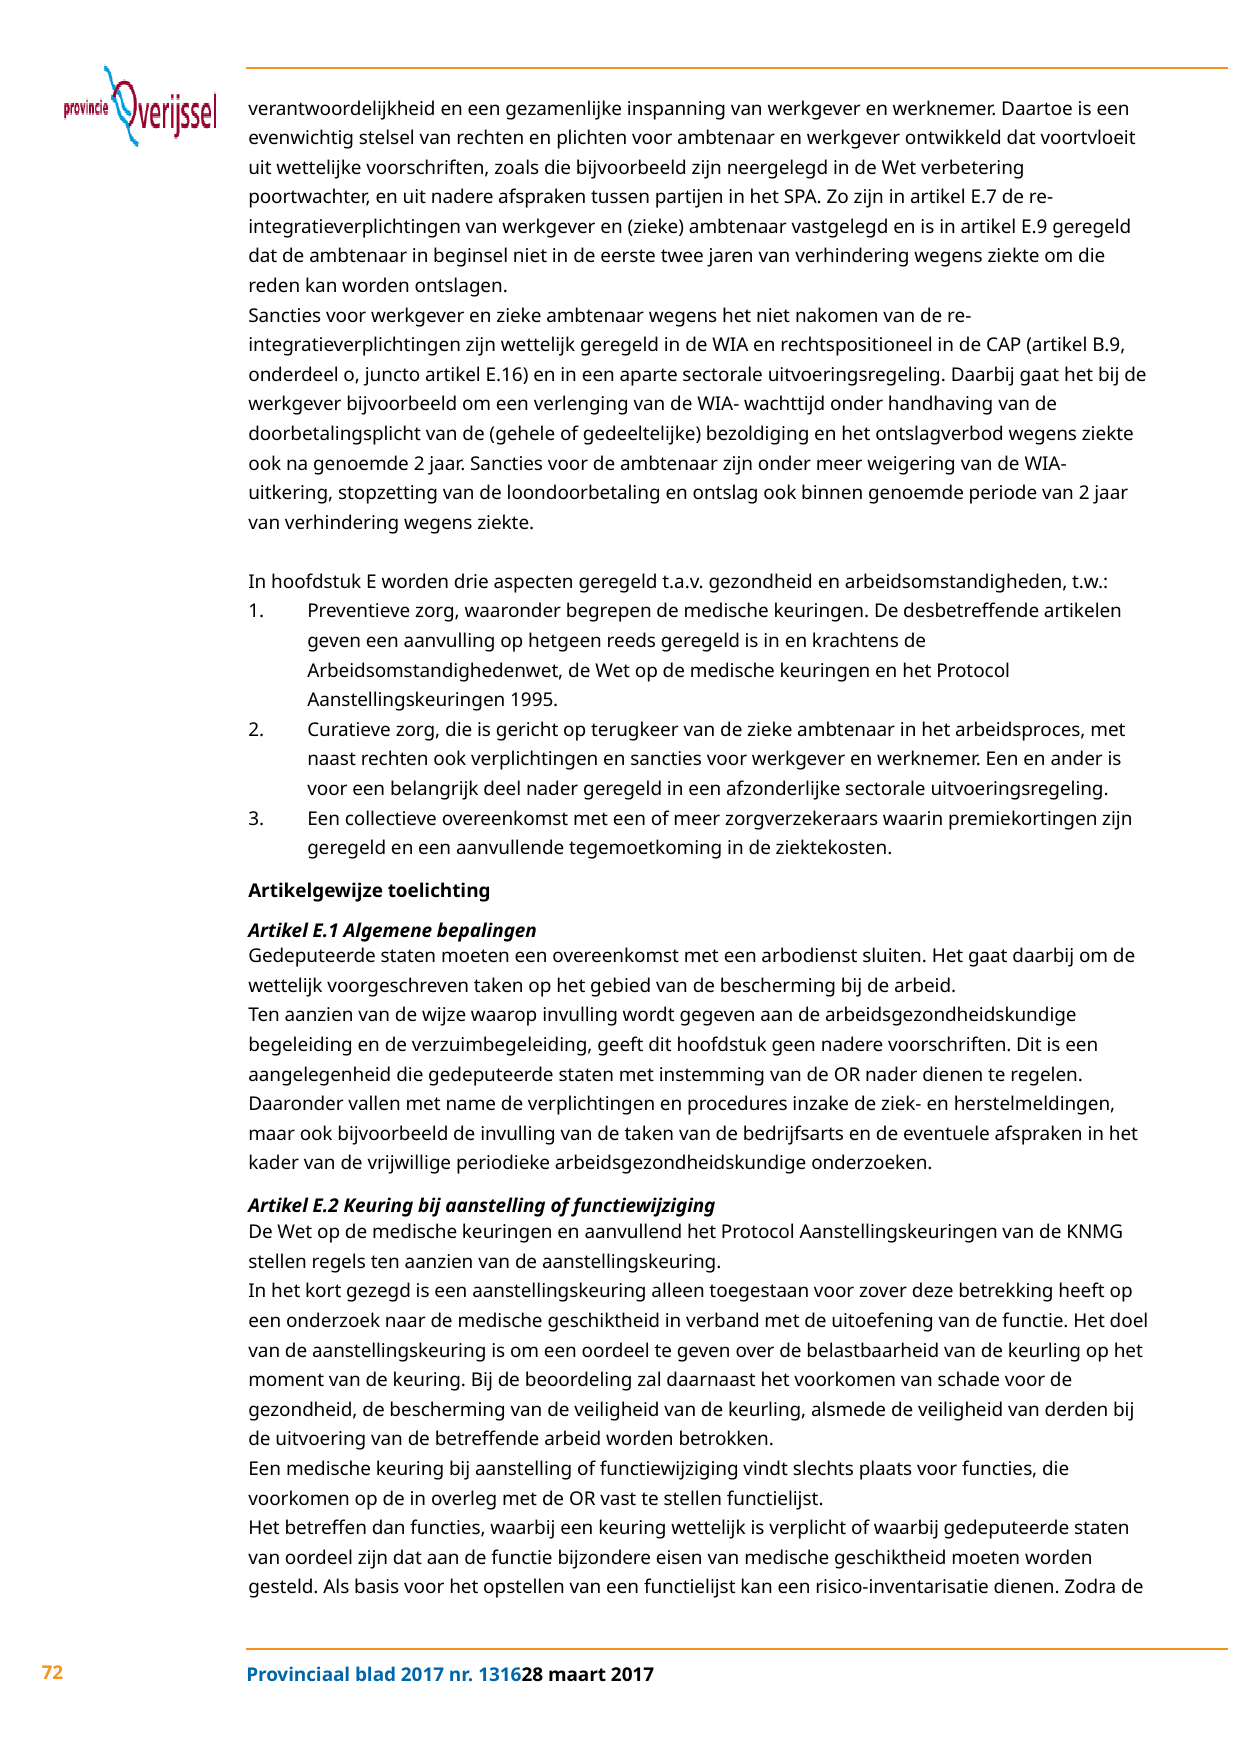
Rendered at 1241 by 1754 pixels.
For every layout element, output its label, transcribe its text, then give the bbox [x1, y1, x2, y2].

text Een medische keuring bij aanstelling of functiewijziging vindt slechts plaats voor functies, die voorkomen op de in overleg met de OR vast te stellen functielijst. [248, 1455, 1152, 1510]
text verantwoordelijkheid en een gezamenlijke inspanning van werkgever en werknemer. Daartoe is een evenwichtig stelsel van rechten en plichten voor ambtenaar en werkgever ontwikkeld dat voortvloeit uit wettelijke voorschriften, zoals die bijvoorbeeld zijn neergelegd in de Wet verbetering poortwachter, en uit nadere afspraken tussen partijen in het SPA. Zo zijn in artikel E.7 de re-integratieverplichtingen van werkgever en (zieke) ambtenaar vastgelegd en is in artikel E.9 geregeld dat de ambtenaar in beginsel niet in de eerste twee jaren van verhindering wegens ziekte om die reden kan worden ontslagen. [248, 95, 1152, 298]
text Artikel E.2 Keuring bij aanstelling of functiewijziging [248, 1193, 1152, 1218]
picture [41, 47, 231, 172]
list Een collectieve overeenkomst met een of meer zorgverzekeraars waarin premiekortingen zijn geregeld en een aanvullende tegemoetkoming in de ziektekosten. [248, 805, 1152, 860]
text Ten aanzien van de wijze waarop invulling wordt gegeven aan de arbeidsgezondheidskundige begeleiding en de verzuimbegeleiding, geeft dit hoofdstuk geen nadere voorschriften. Dit is een aangelegenheid die gedeputeerde staten met instemming van de OR nader dienen te regelen. Daaronder vallen met name de verplichtingen en procedures inzake de ziek- en herstelmeldingen, maar ook bijvoorbeeld de invulling van de taken van de bedrijfsarts en de eventuele afspraken in het kader van de vrijwillige periodieke arbeidsgezondheidskundige onderzoeken. [248, 1002, 1152, 1175]
text In het kort gezegd is een aanstellingskeuring alleen toegestaan voor zover deze betrekking heeft op een onderzoek naar de medische geschiktheid in verband met de uitoefening van de functie. Het doel van de aanstellingskeuring is om een oordeel te geven over de belastbaarheid van de keurling op het moment van de keuring. Bij de beoordeling zal daarnaast het voorkomen van schade voor de gezondheid, de bescherming van de veiligheid van de keurling, alsmede de veiligheid van derden bij de uitvoering van de betreffende arbeid worden betrokken. [248, 1278, 1152, 1451]
text In hoofdstuk E worden drie aspecten geregeld t.a.v. gezondheid en arbeidsomstandigheden, t.w.: [248, 568, 1152, 594]
text De Wet op de medische keuringen en aanvullend het Protocol Aanstellingskeuringen van de KNMG stellen regels ten aanzien van de aanstellingskeuring. [248, 1218, 1152, 1274]
text Artikel E.1 Algemene bepalingen [248, 917, 1152, 942]
list Preventieve zorg, waaronder begrepen de medische keuringen. De desbetreffende artikelen geven een aanvulling op hetgeen reeds geregeld is in en krachtens de Arbeidsomstandighedenwet, de Wet op de medische keuringen en het Protocol Aanstellingskeuringen 1995. [248, 598, 1152, 712]
list Curatieve zorg, die is gericht op terugkeer van de zieke ambtenaar in het arbeidsproces, met naast rechten ook verplichtingen en sancties voor werkgever en werknemer. Een en ander is voor een belangrijk deel nader geregeld in een afzonderlijke sectorale uitvoeringsregeling. [248, 716, 1152, 801]
text Artikelgewijze toelichting [248, 877, 1152, 903]
text Gedeputeerde staten moeten een overeenkomst met een arbodienst sluiten. Het gaat daarbij om de wettelijk voorgeschreven taken op het gebied van de bescherming bij de arbeid. [248, 942, 1152, 998]
text Het betreffen dan functies, waarbij een keuring wettelijk is verplicht of waarbij gedeputeerde staten van oordeel zijn dat aan de functie bijzondere eisen van medische geschiktheid moeten worden gesteld. Als basis voor het op­stellen van een functielijst kan een risico-inventarisatie dienen. Zodra de [248, 1514, 1152, 1599]
text Sancties voor werkgever en zieke ambtenaar wegens het niet nakomen van de re-integratieverplichtingen zijn wettelijk geregeld in de WIA en rechtspositioneel in de CAP (artikel B.9, onderdeel o, juncto artikel E.16) en in een aparte sectorale uitvoeringsregeling. Daarbij gaat het bij de werkgever bijvoorbeeld om een verlenging van de WIA- wachttijd onder handhaving van de doorbetalingsplicht van de (gehele of gedeeltelijke) bezoldiging en het ontslagverbod wegens ziekte ook na genoemde 2 jaar. Sancties voor de ambtenaar zijn onder meer weigering van de WIA- uitkering, stopzetting van de loondoorbetaling en ontslag ook binnen genoemde periode van 2 jaar van verhindering wegens ziekte. [248, 302, 1152, 535]
